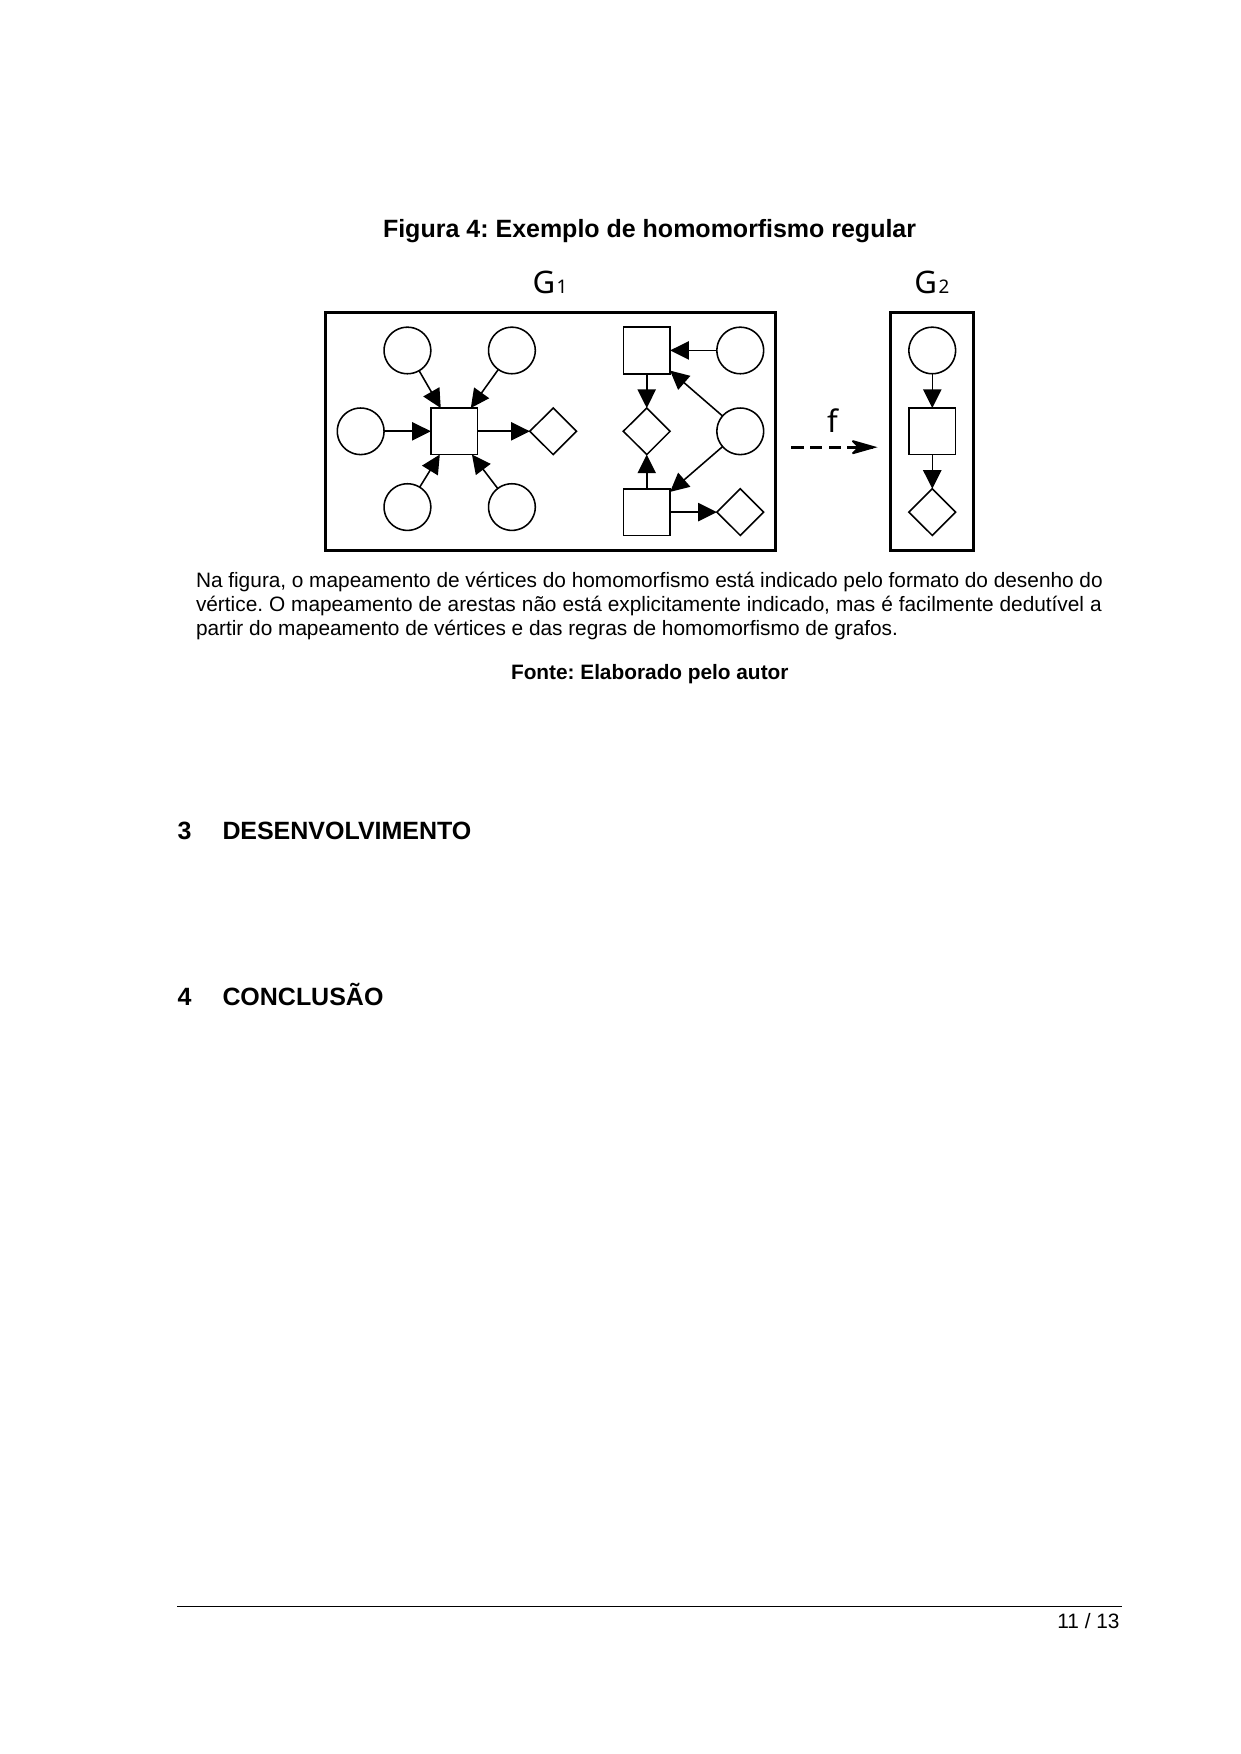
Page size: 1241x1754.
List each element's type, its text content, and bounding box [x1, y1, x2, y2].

text Figura 4: Exemplo de homomorfismo regular [196, 214, 1103, 243]
text Fonte: Elaborado pelo autor [196, 660, 1103, 684]
text Na figura, o mapeamento de vértices do homomorfismo está indicado pelo formato do desenho do vértice. O mapeamento de arestas não está explicitamente indicado, mas é facilmente dedutível a partir do mapeamento de vértices e das regras de homomorfismo de grafos. [196, 266, 1103, 639]
subtitle Conclusão [177, 982, 1122, 1011]
subtitle Desenvolvimento [177, 816, 1122, 845]
